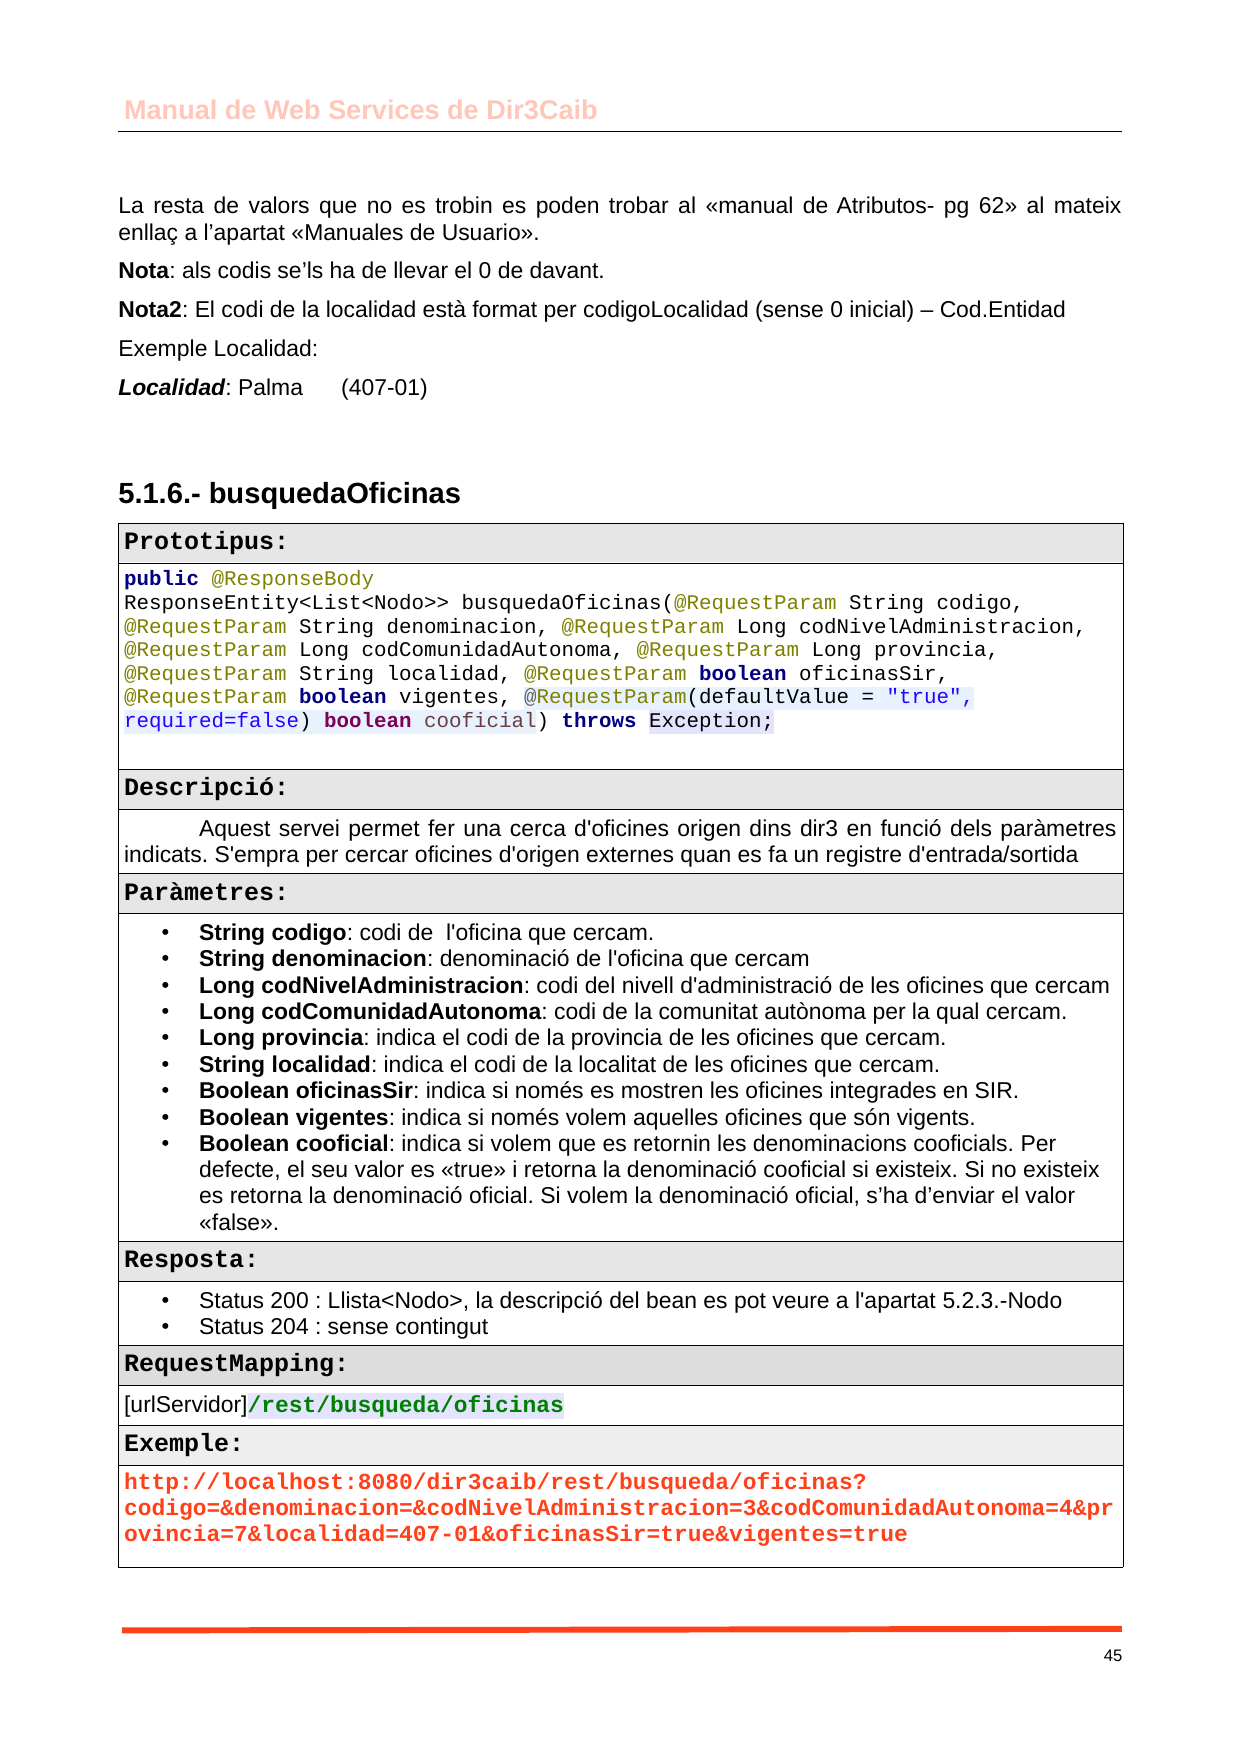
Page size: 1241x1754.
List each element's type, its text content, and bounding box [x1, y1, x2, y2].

table_cell Status 200 : Llista<Nodo>, la descripció del bean es pot veure a l'apartat 5.2.3.-Nodo Status 204 : sense contingut [119, 1282, 1123, 1345]
text Nota: als codis se’ls ha de llevar el 0 de davant. [118, 257, 1122, 284]
table_cell String codigo: codi de l'oficina que cercam. String denominacion: denominació de l'oficina que cercam Long codNivelAdministracion: codi del nivell d'administració de les oficines que cercam Long codComunidadAutonoma: codi de la comunitat autònoma per la qual cercam. Long provincia: indica el codi de la provincia de les oficines que cercam. String localidad: indica el codi de la localitat de les oficines que cercam. Boolean oficinasSir: indica si només es mostren les oficines integrades en SIR. Boolean vigentes: indica si només volem aquelles oficines que són vigents. Boolean cooficial: indica si volem que es retornin les denominacions cooficials. Per defecte, el seu valor es «true» i retorna la denominació cooficial si existeix. Si no existeix es retorna la denominació oficial. Si volem la denominació oficial, s’ha d’enviar el valor «false». [119, 914, 1123, 1241]
table_header Prototipus: [119, 524, 1123, 562]
subtitle busquedaOficinas [118, 477, 1122, 510]
table_cell [urlServidor]/rest/busqueda/oficinas [119, 1386, 1123, 1425]
table_cell Exemple: [119, 1426, 1123, 1465]
table_cell Paràmetres: [119, 874, 1123, 913]
table_cell Resposta: [119, 1242, 1123, 1281]
text Localidad: Palma (407-01) [118, 374, 1122, 400]
table_cell public @ResponseBody ResponseEntity<List<Nodo>> busquedaOficinas(@RequestParam String codigo, @RequestParam String denominacion, @RequestParam Long codNivelAdministracion, @RequestParam Long codComunidadAutonoma, @RequestParam Long provincia, @RequestParam String localidad, @RequestParam boolean oficinasSir, @RequestParam boolean vigentes, @RequestParam(defaultValue = "true", required=false) boolean cooficial) throws Exception; [119, 564, 1123, 769]
table_cell http://localhost:8080/dir3caib/rest/busqueda/oficinas?codigo=&denominacion=&codNivelAdministracion=3&codComunidadAutonoma=4&provincia=7&localidad=407-01&oficinasSir=true&vigentes=true [119, 1466, 1123, 1567]
text Nota2: El codi de la localidad està format per codigoLocalidad (sense 0 inicial) – Cod.Entidad [118, 296, 1122, 322]
text Exemple Localidad: [118, 335, 1122, 361]
text La resta de valors que no es trobin es poden trobar al «manual de Atributos- pg 62» al mateix enllaç a l’apartat «Manuales de Usuario». [118, 192, 1122, 245]
table_cell RequestMapping: [119, 1346, 1123, 1385]
table_cell Aquest servei permet fer una cerca d'oficines origen dins dir3 en funció dels paràmetres indicats. S'empra per cercar oficines d'origen externes quan es fa un registre d'entrada/sortida [119, 810, 1123, 873]
table_cell Descripció: [119, 770, 1123, 809]
